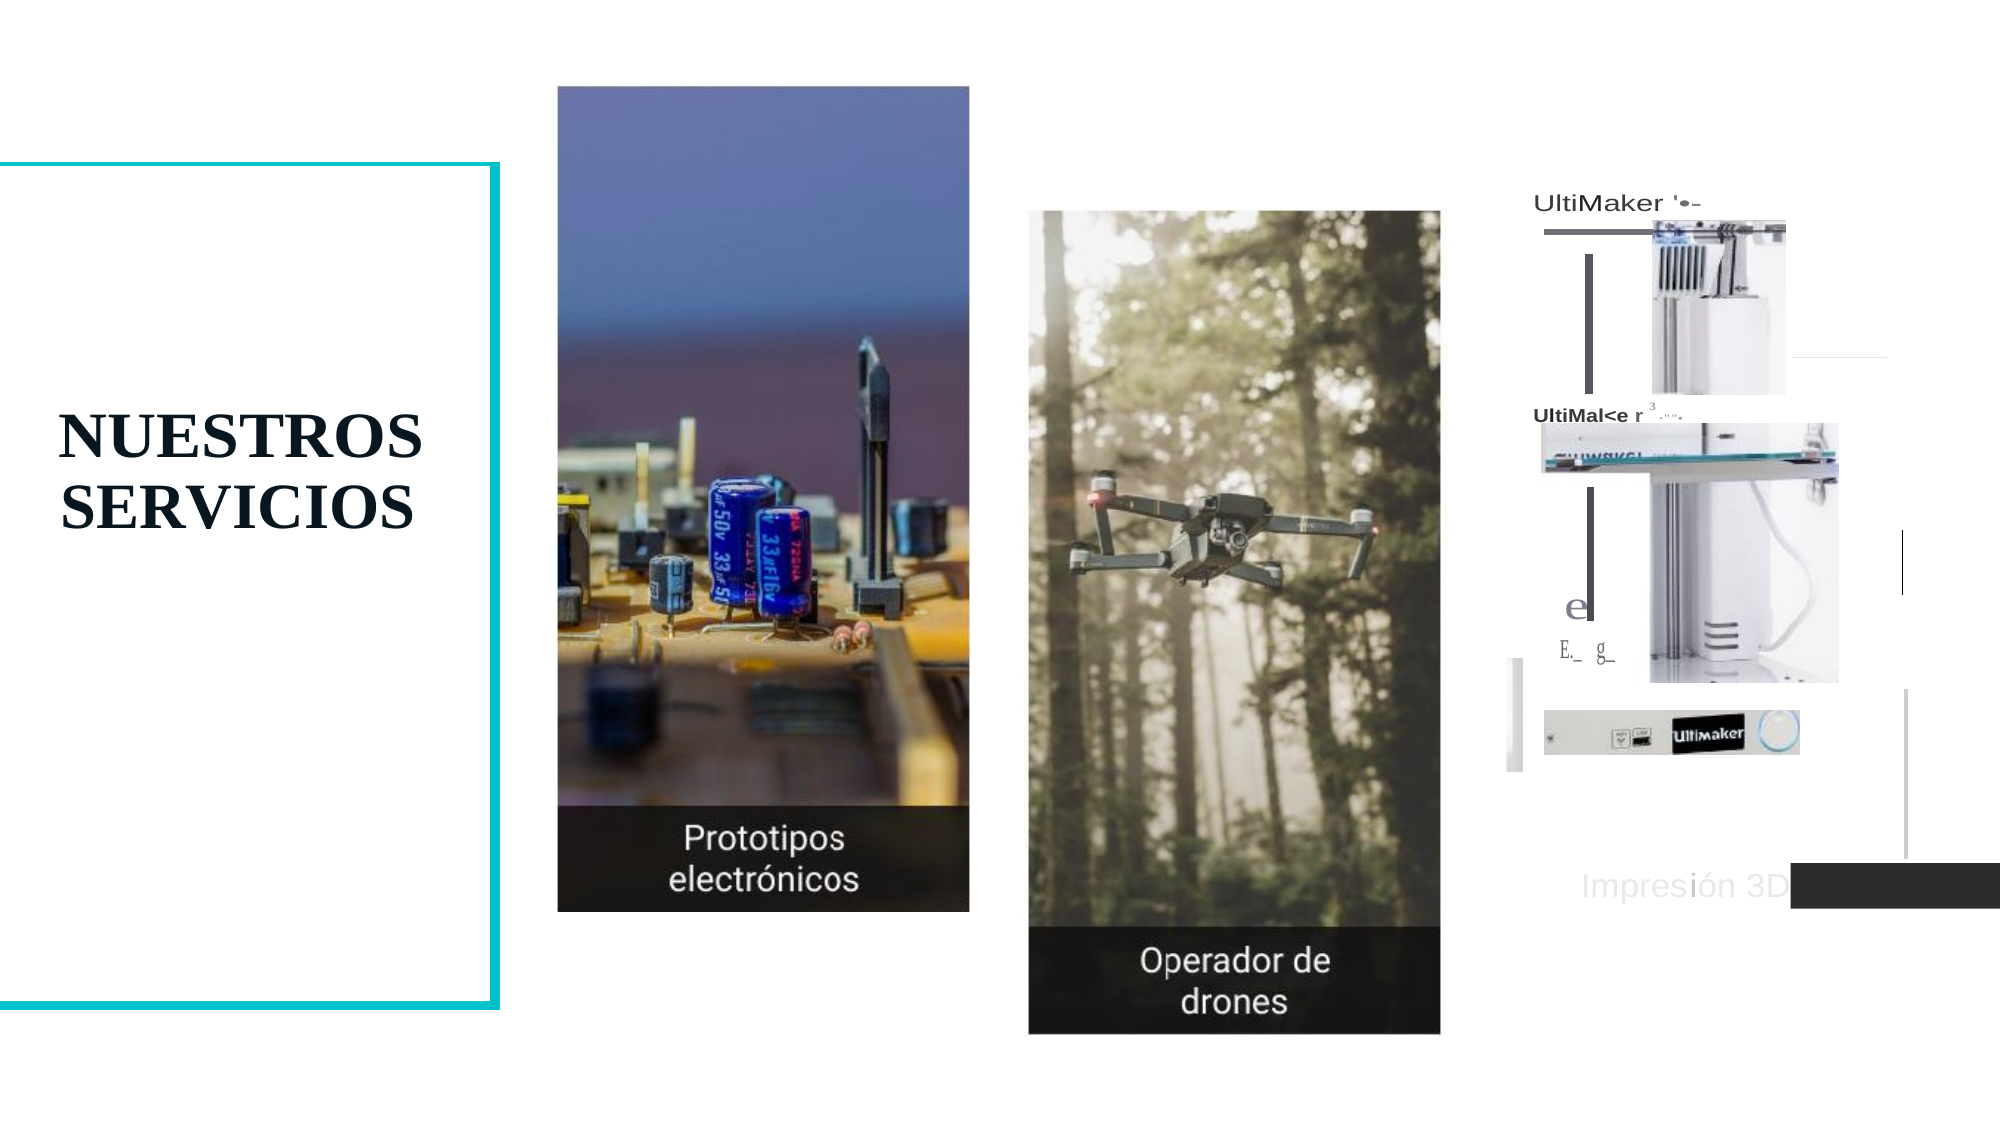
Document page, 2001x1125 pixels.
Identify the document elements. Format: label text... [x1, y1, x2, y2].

text [971, 399, 1023, 426]
text [971, 867, 1023, 905]
text [971, 630, 1023, 771]
text [545, 867, 555, 905]
text e [545, 580, 555, 628]
text [545, 190, 555, 217]
text Impresión 3D [1448, 867, 1790, 905]
text UltiMal<e r 3 ·""• [1448, 399, 1682, 426]
text e [971, 580, 1023, 628]
text e [1448, 580, 1541, 628]
text E._ g_ [1448, 630, 1614, 771]
text NUESTROS SERVICIOS [59, 401, 434, 542]
text [545, 630, 555, 771]
text UltiMaker '•- [971, 190, 1702, 217]
